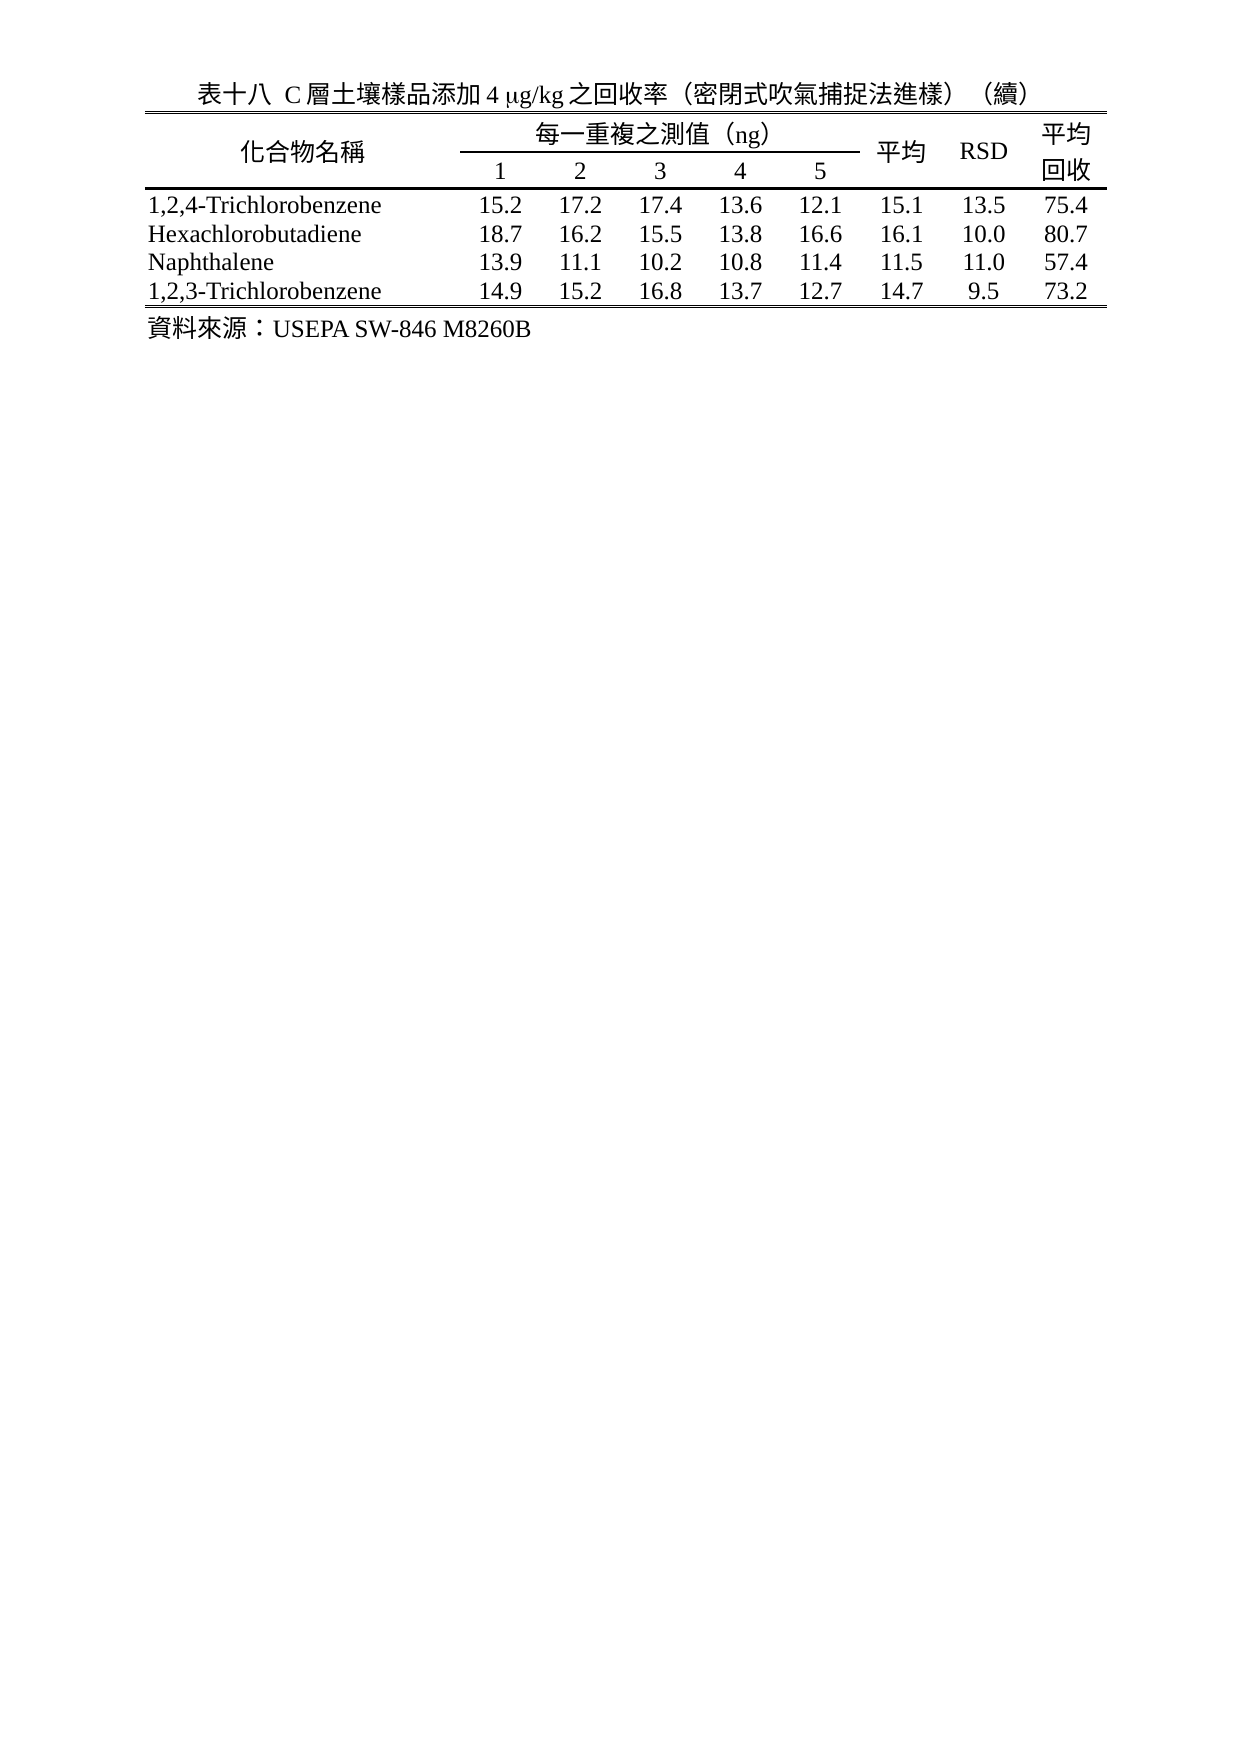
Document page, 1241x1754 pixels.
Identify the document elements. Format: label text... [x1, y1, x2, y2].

table_cell 18.7 [460, 219, 540, 247]
table_cell 75.4 [1025, 190, 1107, 219]
table_cell 15.5 [620, 219, 700, 247]
table_cell 9.5 [943, 276, 1025, 305]
text 表十八 C層土壤樣品添加4 g/kg之回收率（密閉式吹氣捕捉法進樣）（續） [148, 75, 1092, 111]
table_cell 13.7 [700, 276, 780, 305]
table_cell 4 [700, 153, 780, 187]
table_header 平均 回收 [1025, 114, 1107, 187]
table_cell 80.7 [1025, 219, 1107, 247]
table_header 化合物名稱 [145, 114, 460, 187]
table_cell 2 [540, 153, 620, 187]
table_cell 13.8 [700, 219, 780, 247]
table_cell 14.7 [860, 276, 942, 305]
table_cell 13.5 [943, 190, 1025, 219]
table_cell 10.2 [620, 248, 700, 276]
table_cell 3 [620, 153, 700, 187]
table_cell 11.4 [780, 248, 860, 276]
table_cell 15.2 [460, 190, 540, 219]
table_cell 13.9 [460, 248, 540, 276]
table_cell 1 [460, 153, 540, 187]
table_cell 16.6 [780, 219, 860, 247]
table_cell 15.2 [540, 276, 620, 305]
table_cell 11.0 [943, 248, 1025, 276]
table_header 每一重複之測值（ng） [460, 114, 860, 151]
table_cell 57.4 [1025, 248, 1107, 276]
table_cell 15.1 [860, 190, 942, 219]
table_cell 5 [780, 153, 860, 187]
table_cell 1,2,4-Trichlorobenzene [145, 190, 460, 219]
table_cell 17.2 [540, 190, 620, 219]
table_cell 10.0 [943, 219, 1025, 247]
table_cell 16.8 [620, 276, 700, 305]
table_cell 1,2,3-Trichlorobenzene [145, 276, 460, 305]
table_cell 16.2 [540, 219, 620, 247]
table_header RSD [943, 114, 1025, 187]
table_cell 10.8 [700, 248, 780, 276]
table_cell 12.7 [780, 276, 860, 305]
table_cell 13.6 [700, 190, 780, 219]
table_cell Hexachlorobutadiene [145, 219, 460, 247]
table_cell 14.9 [460, 276, 540, 305]
table_cell 11.5 [860, 248, 942, 276]
table_cell 17.4 [620, 190, 700, 219]
table_cell 73.2 [1025, 276, 1107, 305]
table_cell 11.1 [540, 248, 620, 276]
table_cell Naphthalene [145, 248, 460, 276]
table_cell 12.1 [780, 190, 860, 219]
table_header 平均 [860, 114, 942, 187]
text 資料來源：USEPA SW-846 M8260B [148, 308, 1092, 344]
table_cell 16.1 [860, 219, 942, 247]
